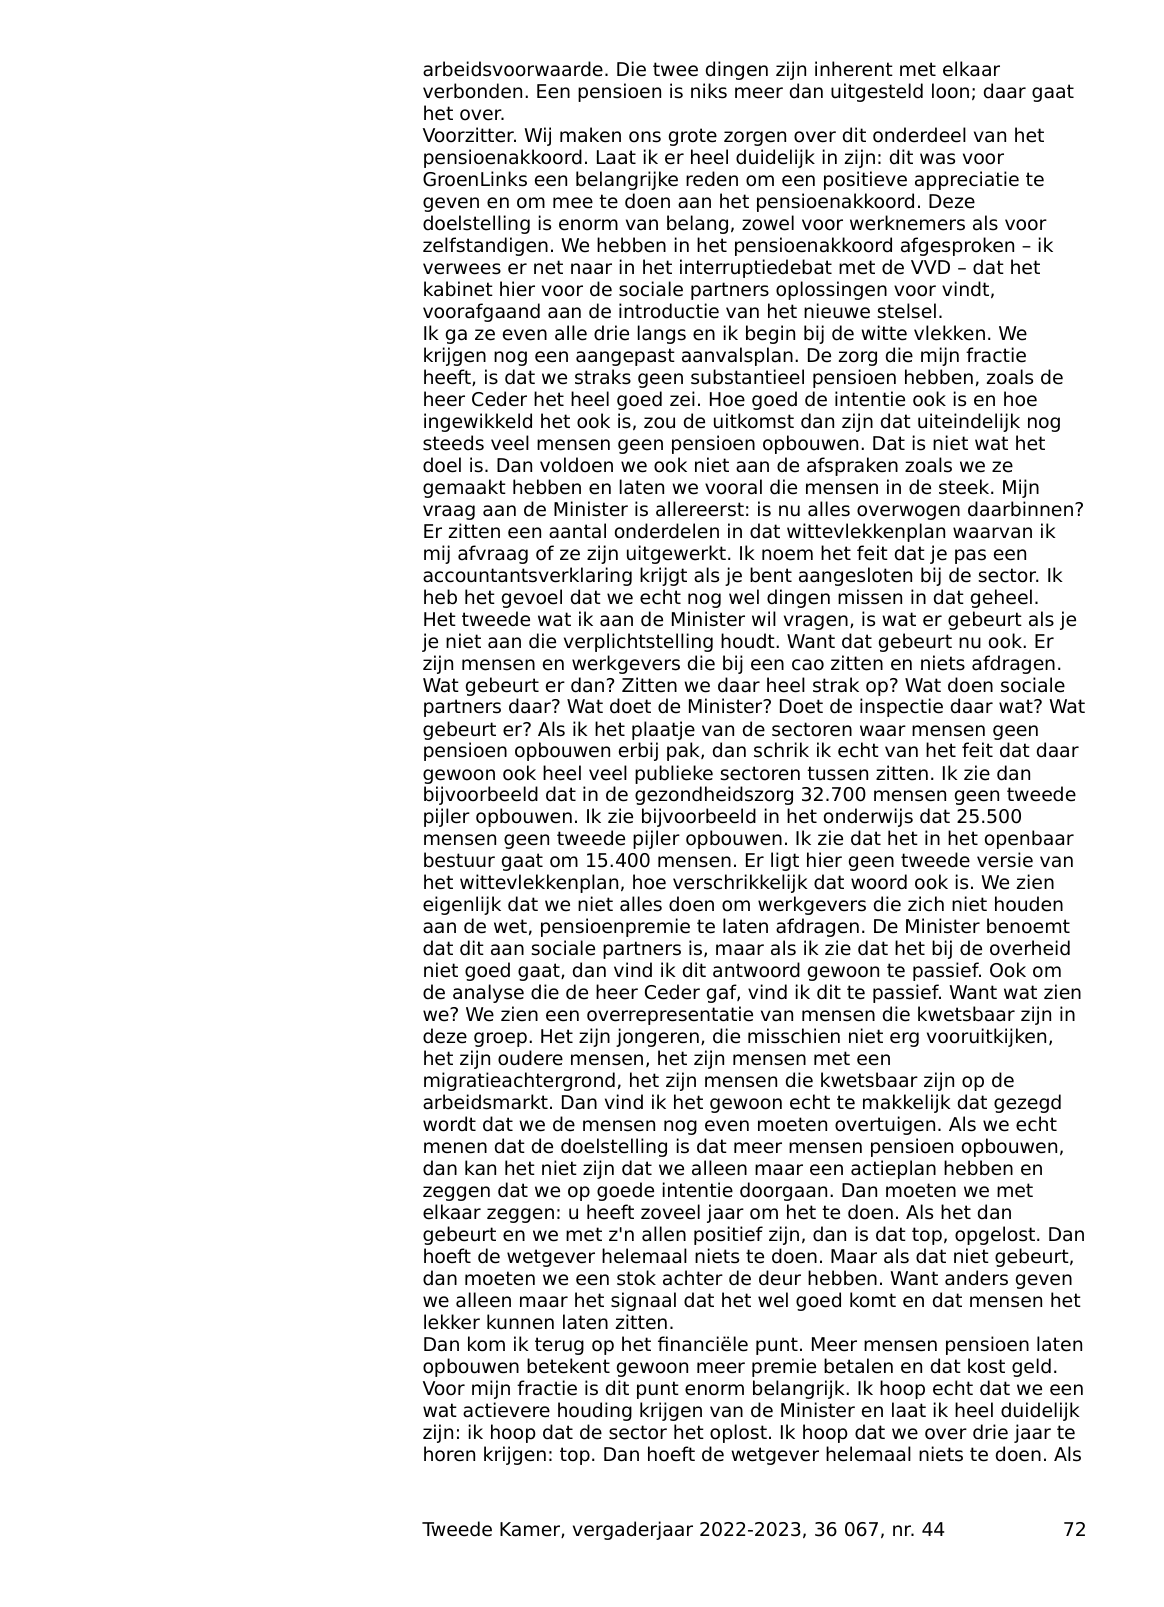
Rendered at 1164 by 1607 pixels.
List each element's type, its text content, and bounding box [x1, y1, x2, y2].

text Het tweede wat ik aan de Minister wil vragen, is wat er gebeurt als je je niet aan die verplichtstelling houdt. Want dat gebeurt nu ook. Er zijn mensen en werkgevers die bij een cao zitten en niets afdragen. Wat gebeurt er dan? Zitten we daar heel strak op? Wat doen sociale partners daar? Wat doet de Minister? Doet de inspectie daar wat? Wat gebeurt er? Als ik het plaatje van de sectoren waar mensen geen pensioen opbouwen erbij pak, dan schrik ik echt van het feit dat daar gewoon ook heel veel publieke sectoren tussen zitten. Ik zie dan bijvoorbeeld dat in de gezondheidszorg 32.700 mensen geen tweede pijler opbouwen. Ik zie bijvoorbeeld in het onderwijs dat 25.500 mensen geen tweede pijler opbouwen. Ik zie dat het in het openbaar bestuur gaat om 15.400 mensen. Er ligt hier geen tweede versie van het wittevlekkenplan, hoe verschrikkelijk dat woord ook is. We zien eigenlijk dat we niet alles doen om werkgevers die zich niet houden aan de wet, pensioenpremie te laten afdragen. De Minister benoemt dat dit aan sociale partners is, maar als ik zie dat het bij de overheid niet goed gaat, dan vind ik dit antwoord gewoon te passief. Ook om de analyse die de heer Ceder gaf, vind ik dit te passief. Want wat zien we? We zien een overrepresentatie van mensen die kwetsbaar zijn in deze groep. Het zijn jongeren, die misschien niet erg vooruitkijken, het zijn oudere mensen, het zijn mensen met een migratieachtergrond, het zijn mensen die kwetsbaar zijn op de arbeidsmarkt. Dan vind ik het gewoon echt te makkelijk dat gezegd wordt dat we de mensen nog even moeten overtuigen. Als we echt menen dat de doelstelling is dat meer mensen pensioen opbouwen, dan kan het niet zijn dat we alleen maar een actieplan hebben en zeggen dat we op goede intentie doorgaan. Dan moeten we met elkaar zeggen: u heeft zoveel jaar om het te doen. Als het dan gebeurt en we met z'n allen positief zijn, dan is dat top, opgelost. Dan hoeft de wetgever helemaal niets te doen. Maar als dat niet gebeurt, dan moeten we een stok achter de deur hebben. Want anders geven we alleen maar het signaal dat het wel goed komt en dat mensen het lekker kunnen laten zitten. [422, 608, 1087, 1334]
text Voorzitter. Wij maken ons grote zorgen over dit onderdeel van het pensioenakkoord. Laat ik er heel duidelijk in zijn: dit was voor GroenLinks een belangrijke reden om een positieve appreciatie te geven en om mee te doen aan het pensioenakkoord. Deze doelstelling is enorm van belang, zowel voor werknemers als voor zelfstandigen. We hebben in het pensioenakkoord afgesproken – ik verwees er net naar in het interruptiedebat met de VVD – dat het kabinet hier voor de sociale partners oplossingen voor vindt, voorafgaand aan de introductie van het nieuwe stelsel. [422, 125, 1087, 323]
text Dan kom ik terug op het financiële punt. Meer mensen pensioen laten opbouwen betekent gewoon meer premie betalen en dat kost geld. Voor mijn fractie is dit punt enorm belangrijk. Ik hoop echt dat we een wat actievere houding krijgen van de Minister en laat ik heel duidelijk zijn: ik hoop dat de sector het oplost. Ik hoop dat we over drie jaar te horen krijgen: top. Dan hoeft de wetgever helemaal niets te doen. Als [422, 1334, 1087, 1466]
text arbeidsvoorwaarde. Die twee dingen zijn inherent met elkaar verbonden. Een pensioen is niks meer dan uitgesteld loon; daar gaat het over. [422, 59, 1087, 125]
text Ik ga ze even alle drie langs en ik begin bij de witte vlekken. We krijgen nog een aangepast aanvalsplan. De zorg die mijn fractie heeft, is dat we straks geen substantieel pensioen hebben, zoals de heer Ceder het heel goed zei. Hoe goed de intentie ook is en hoe ingewikkeld het ook is, zou de uitkomst dan zijn dat uiteindelijk nog steeds veel mensen geen pensioen opbouwen. Dat is niet wat het doel is. Dan voldoen we ook niet aan de afspraken zoals we ze gemaakt hebben en laten we vooral die mensen in de steek. Mijn vraag aan de Minister is allereerst: is nu alles overwogen daarbinnen? Er zitten een aantal onderdelen in dat wittevlekkenplan waarvan ik mij afvraag of ze zijn uitgewerkt. Ik noem het feit dat je pas een accountantsverklaring krijgt als je bent aangesloten bij de sector. Ik heb het gevoel dat we echt nog wel dingen missen in dat geheel. [422, 323, 1087, 608]
